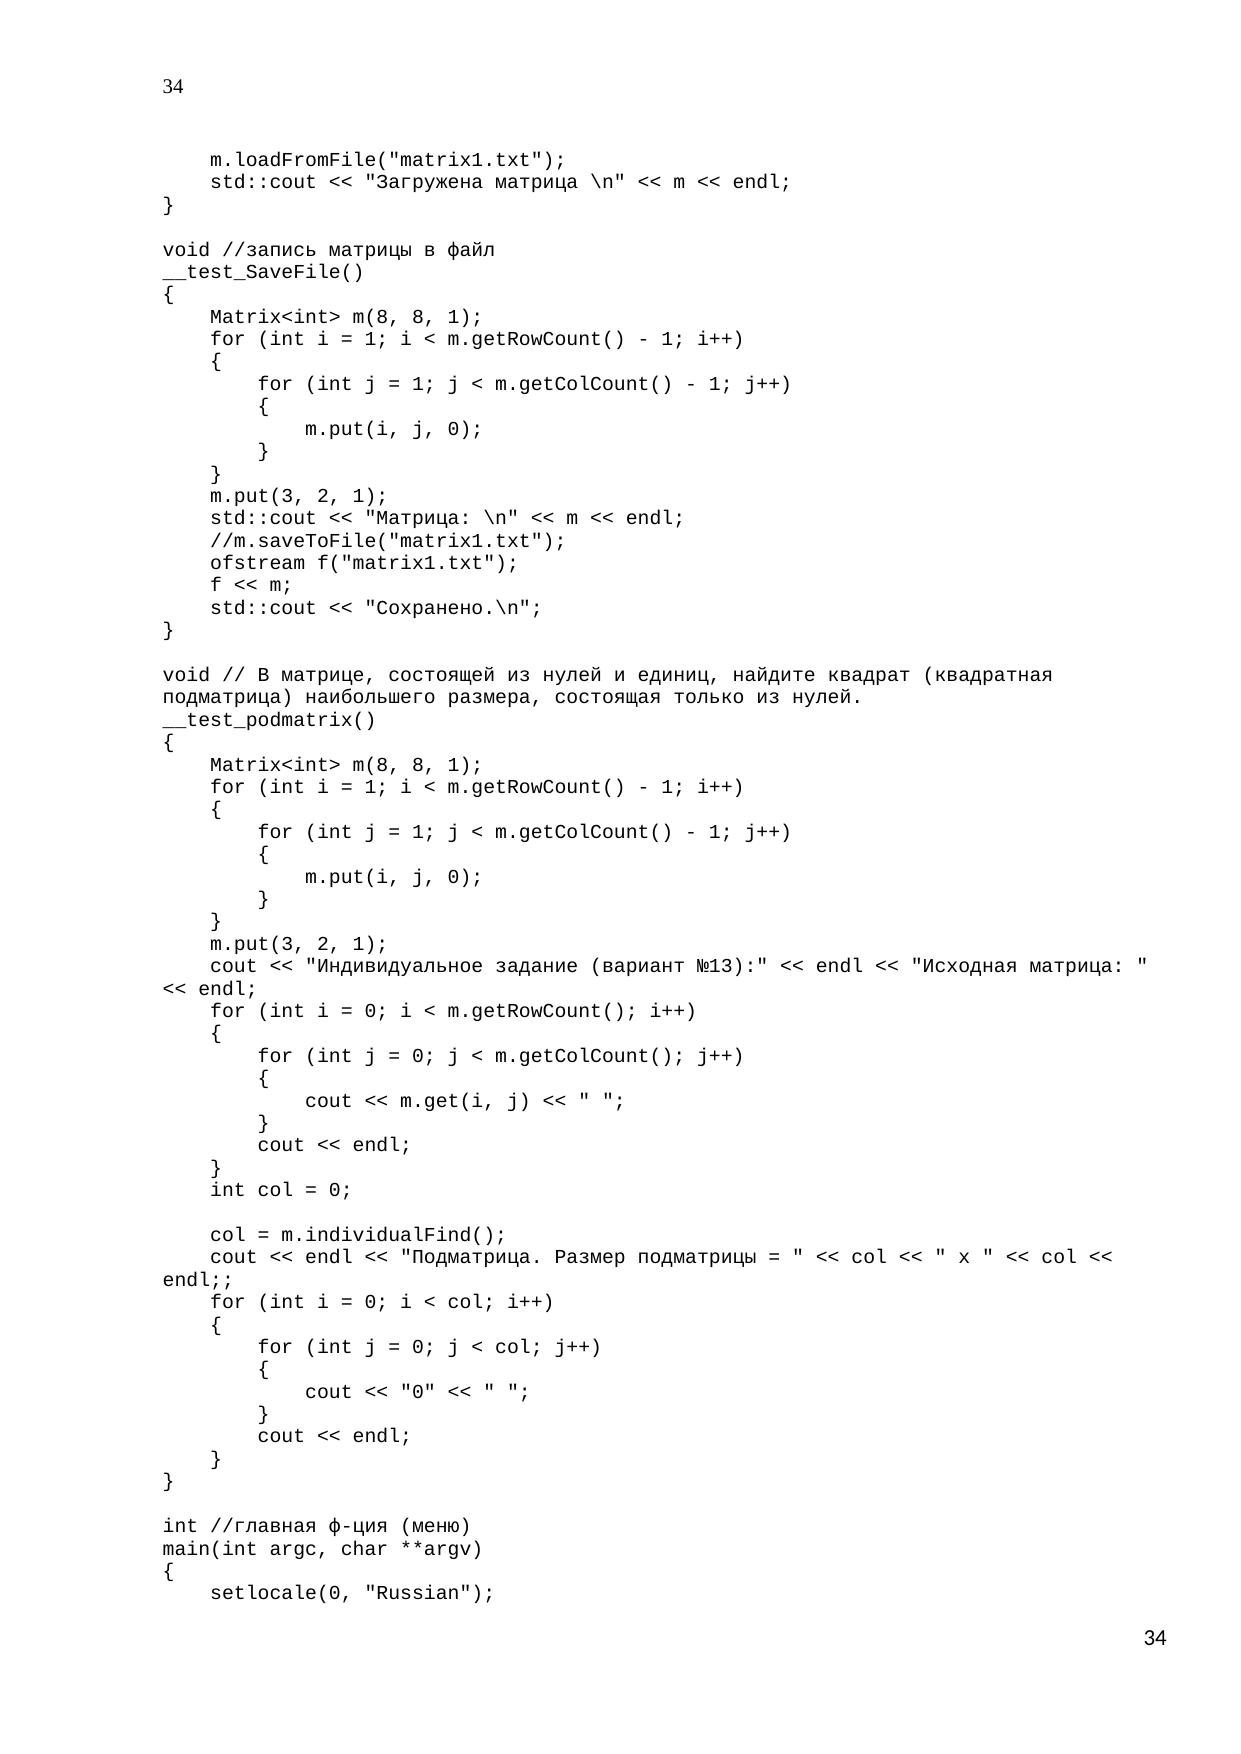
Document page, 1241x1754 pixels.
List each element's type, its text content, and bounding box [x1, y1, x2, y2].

text main(int argc, char **argv) [162, 1538, 1166, 1561]
text int col = 0; [162, 1180, 1166, 1202]
text cout << endl; [162, 1135, 1166, 1158]
text std::cout << "Матрица: \n" << m << endl; [162, 508, 1166, 531]
text { [162, 1314, 1166, 1337]
text Matrix<int> m(8, 8, 1); [162, 307, 1166, 329]
text cout << m.get(i, j) << " "; [162, 1091, 1166, 1113]
text { [162, 799, 1166, 822]
text } [162, 1113, 1166, 1135]
text m.put(3, 2, 1); [162, 486, 1166, 508]
text } [162, 889, 1166, 911]
text void // В матрице, состоящей из нулей и единиц, найдите квадрат (квадратная подматрица) наибольшего размера, состоящая только из нулей. [162, 665, 1166, 710]
text m.put(i, j, 0); [162, 867, 1166, 889]
text cout << "0" << " "; [162, 1382, 1166, 1404]
text } [162, 1404, 1166, 1426]
text void //запись матрицы в файл [162, 239, 1166, 262]
text { [162, 1359, 1166, 1382]
text Matrix<int> m(8, 8, 1); [162, 754, 1166, 777]
text { [162, 1561, 1166, 1583]
text cout << "Индивидуальное задание (вариант №13):" << endl << "Исходная матрица: " << endl; [162, 956, 1166, 1001]
text cout << endl; [162, 1426, 1166, 1449]
text } [162, 1471, 1166, 1494]
text for (int i = 0; i < m.getRowCount(); i++) [162, 1001, 1166, 1023]
text { [162, 732, 1166, 754]
text __test_SaveFile() [162, 262, 1166, 284]
text m.put(3, 2, 1); [162, 934, 1166, 956]
text m.put(i, j, 0); [162, 419, 1166, 441]
text for (int j = 1; j < m.getColCount() - 1; j++) [162, 374, 1166, 396]
text } [162, 911, 1166, 934]
text { [162, 1023, 1166, 1046]
text ofstream f("matrix1.txt"); [162, 553, 1166, 575]
text { [162, 1068, 1166, 1091]
text for (int j = 0; j < col; j++) [162, 1337, 1166, 1359]
text std::cout << "Сохранено.\n"; [162, 598, 1166, 620]
text for (int i = 0; i < col; i++) [162, 1292, 1166, 1314]
text //m.saveToFile("matrix1.txt"); [162, 531, 1166, 553]
text } [162, 463, 1166, 486]
text for (int j = 1; j < m.getColCount() - 1; j++) [162, 822, 1166, 844]
text } [162, 195, 1166, 217]
text for (int i = 1; i < m.getRowCount() - 1; i++) [162, 329, 1166, 351]
text { [162, 396, 1166, 419]
text { [162, 351, 1166, 374]
text } [162, 1158, 1166, 1180]
text cout << endl << "Подматрица. Размер подматрицы = " << col << " x " << col << endl;; [162, 1247, 1166, 1292]
text int //главная ф-ция (меню) [162, 1516, 1166, 1538]
text f << m; [162, 575, 1166, 598]
text setlocale(0, "Russian"); [162, 1583, 1166, 1606]
text __test_podmatrix() [162, 710, 1166, 732]
text m.loadFromFile("matrix1.txt"); [162, 150, 1166, 172]
text for (int j = 0; j < m.getColCount(); j++) [162, 1046, 1166, 1068]
text } [162, 1449, 1166, 1471]
text { [162, 284, 1166, 307]
text { [162, 844, 1166, 867]
text std::cout << "Загружена матрица \n" << m << endl; [162, 172, 1166, 195]
text } [162, 620, 1166, 643]
text } [162, 441, 1166, 463]
text for (int i = 1; i < m.getRowCount() - 1; i++) [162, 777, 1166, 799]
text col = m.individualFind(); [162, 1225, 1166, 1247]
